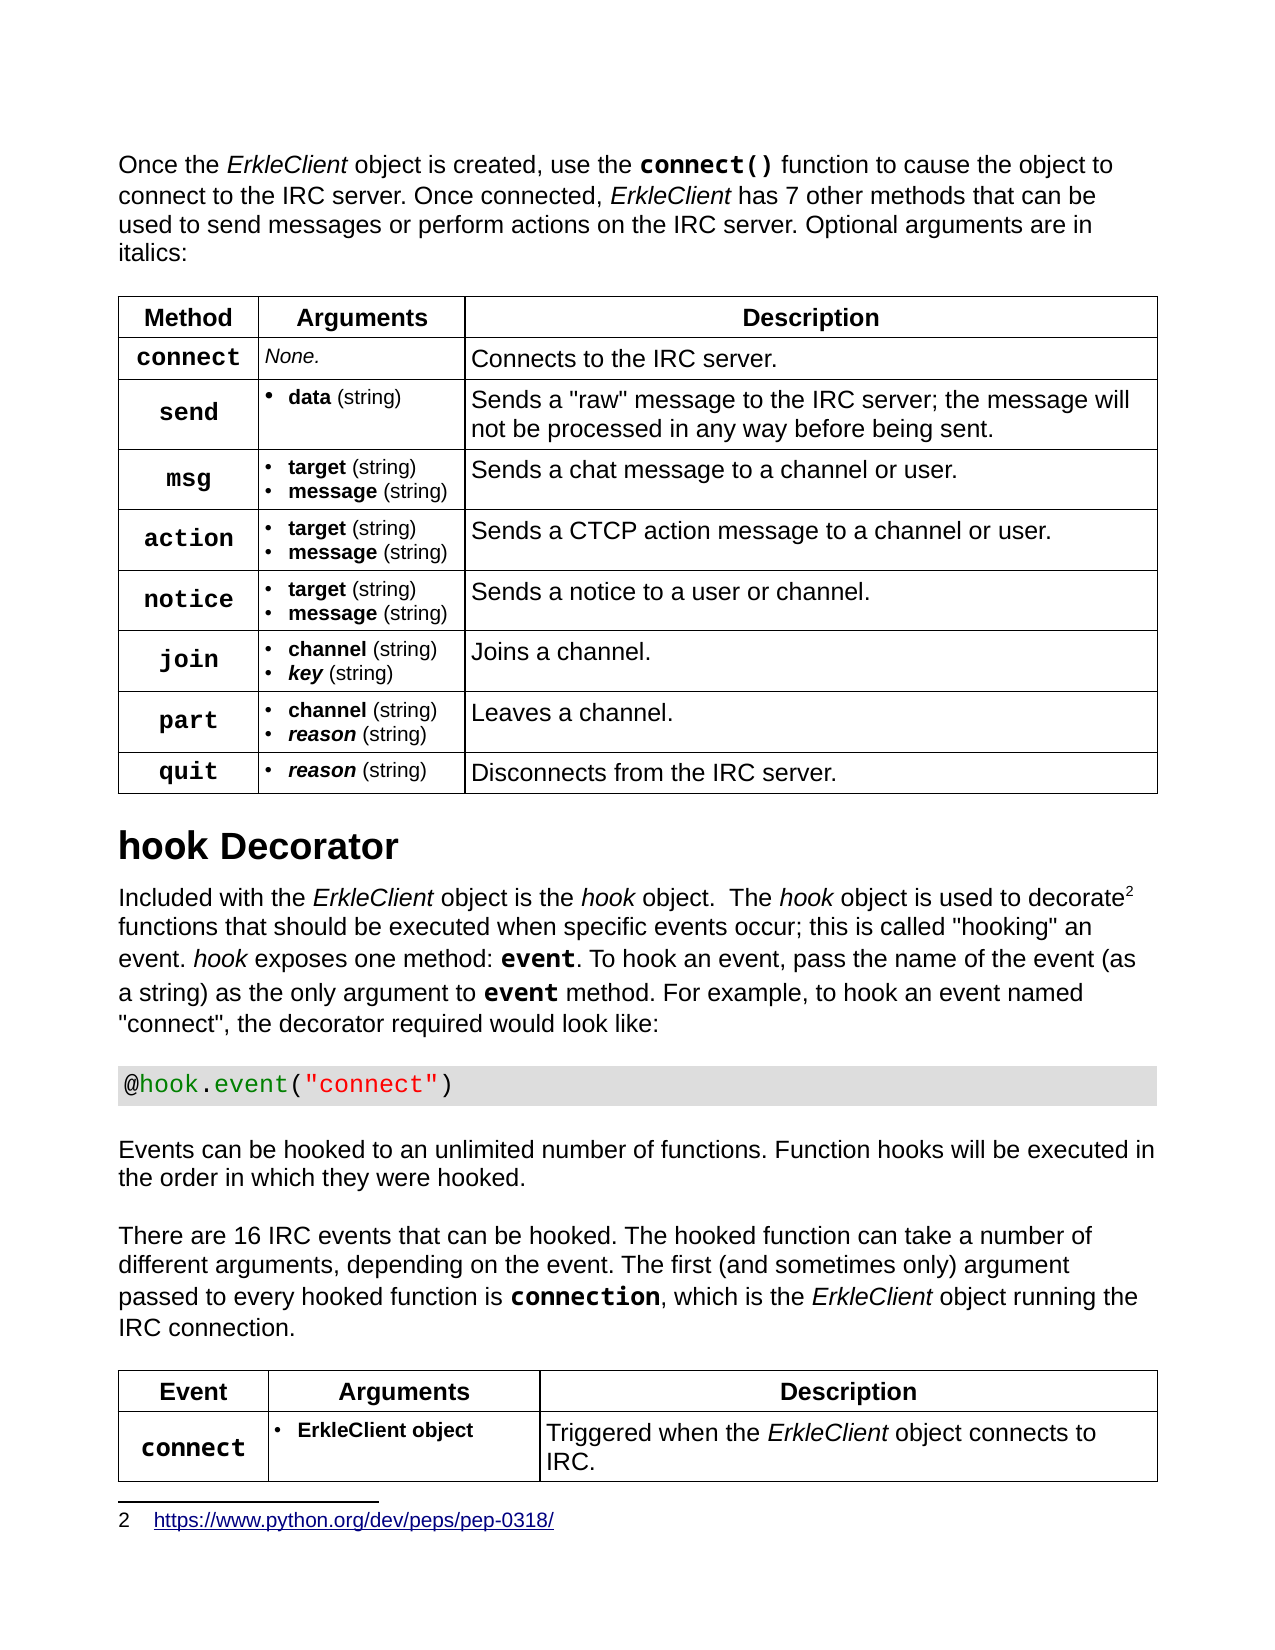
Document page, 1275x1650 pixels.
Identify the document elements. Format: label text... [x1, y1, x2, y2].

table_cell None. [259, 338, 464, 378]
table_cell target (string) message (string) [259, 450, 464, 509]
table_cell connect [119, 338, 258, 378]
table_cell channel (string) reason (string) [259, 692, 464, 752]
table_header Arguments [259, 297, 464, 337]
table_cell join [119, 631, 258, 691]
table_cell Disconnects from the IRC server. [466, 753, 1157, 793]
table_header Event [119, 1371, 268, 1411]
table_cell quit [119, 753, 258, 793]
table_header Method [119, 297, 258, 337]
table_cell target (string) message (string) [259, 571, 464, 630]
table_cell ErkleClient object [269, 1412, 539, 1481]
table_cell part [119, 692, 258, 752]
table_cell reason (string) [259, 753, 464, 793]
table_header Arguments [269, 1371, 539, 1411]
table_cell Sends a "raw" message to the IRC server; the message will not be processed in any way before being sent. [466, 380, 1157, 448]
table_cell Sends a CTCP action message to a channel or user. [466, 510, 1157, 570]
table_cell Connects to the IRC server. [466, 338, 1157, 378]
text There are 16 IRC events that can be hooked. The hooked function can take a number of different arguments, depending on the event. The first (and sometimes only) argument passed to every hooked function is connection, which is the ErkleClient object running the IRC connection. [118, 1221, 1157, 1341]
text https://www.python.org/dev/peps/pep-0318/ [118, 1508, 1157, 1532]
table_cell action [119, 510, 258, 570]
table_cell Sends a notice to a user or channel. [466, 571, 1157, 630]
text Included with the ErkleClient object is the hook object. The hook object is used to decorate functions that should be executed when specific events occur; this is called "hooking" an event. hook exposes one method: event. To hook an event, pass the name of the event (as a string) as the only argument to event method. For example, to hook an event named "connect", the decorator required would look like: [118, 883, 1157, 1037]
table_header Description [541, 1371, 1157, 1411]
table_cell data (string) [259, 380, 464, 448]
table_cell msg [119, 450, 258, 509]
table_cell channel (string) key (string) [259, 631, 464, 691]
table_cell connect [119, 1412, 268, 1481]
table_cell target (string) message (string) [259, 510, 464, 570]
subtitle hook Decorator [118, 819, 1157, 871]
text Once the ErkleClient object is created, use the connect() function to cause the object to connect to the IRC server. Once connected, ErkleClient has 7 other methods that can be used to send messages or perform actions on the IRC server. Optional arguments are in italics: [118, 147, 1157, 267]
table_header Description [466, 297, 1157, 337]
table_cell Leaves a channel. [466, 692, 1157, 752]
table_header @hook.event("connect") [118, 1066, 1157, 1106]
table_cell Triggered when the ErkleClient object connects to IRC. [541, 1412, 1157, 1481]
table_cell send [119, 380, 258, 448]
table_cell Sends a chat message to a channel or user. [466, 450, 1157, 509]
table_cell notice [119, 571, 258, 630]
text Events can be hooked to an unlimited number of functions. Function hooks will be executed in the order in which they were hooked. [118, 1135, 1157, 1192]
table_cell Joins a channel. [466, 631, 1157, 691]
